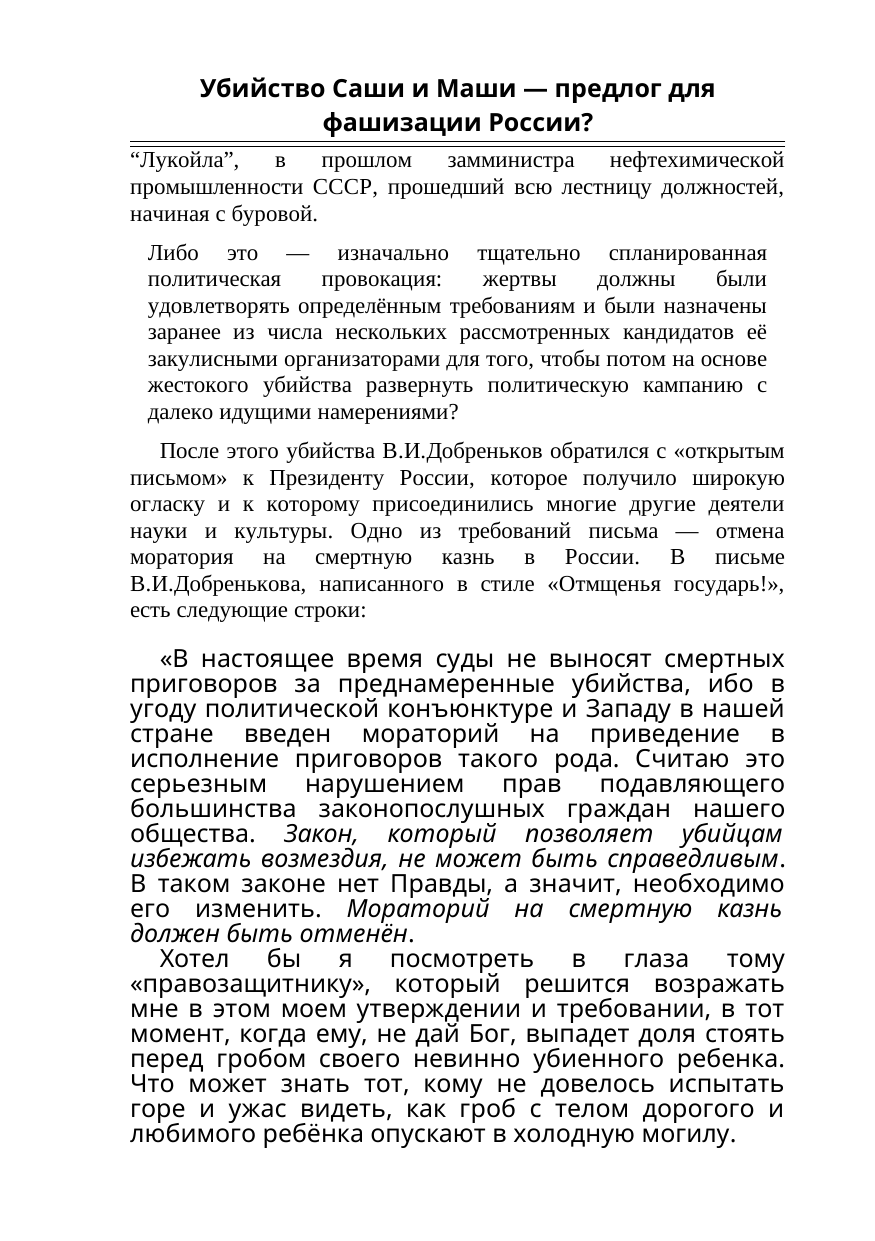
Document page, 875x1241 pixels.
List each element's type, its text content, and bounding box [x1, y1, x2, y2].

text После этого убийства В.И.Добреньков обратился с «открытым письмом» к Президенту России, которое получило широкую огласку и к которому присоединились многие другие деятели науки и культуры. Одно из требований письма — отмена моратория на смертную казнь в России. В письме В.И.Добренькова, написанного в стиле «Отмщенья государь!», есть следующие строки: [130, 437, 785, 623]
text “Лукойла”, в прошлом замминистра нефтехимической промышленности СССР, прошедший всю лестницу должностей, начиная с буровой. [130, 147, 785, 226]
text Хотел бы я посмотреть в глаза тому «правозащитнику», который решится возражать мне в этом моем утверждении и требовании, в тот момент, когда ему, не дай Бог, выпадет доля стоять перед гробом своего невинно убиенного ребенка. Что может знать тот, кому не довелось испытать горе и ужас видеть, как гроб с телом дорогого и любимого ребёнка опускают в холодную могилу. [130, 948, 785, 1148]
text «В настоящее время суды не выносят смертных приговоров за преднамеренные убийства, ибо в угоду политической конъюнктуре и Западу в нашей стране введен мораторий на приведение в исполнение приговоров такого рода. Считаю это серьезным нарушением прав подавляющего большинства законопослушных гра­ждан нашего общества. Закон, который позволяет убийцам избежать возмездия, не может быть справедливым. В таком законе нет Правды, а значит, необходимо его изменить. Мораторий на смертную казнь должен быть отменён. [130, 648, 785, 948]
text Либо это — изначально тщательно спланированная политическая провокация: жертвы должны были удовлетворять определённым требованиям и были назначены заранее из числа нескольких рассмотренных кандидатов её закулисными организаторами для того, чтобы потом на основе жестокого убийства развернуть политическую кампанию с далеко идущими намерениями? [148, 238, 768, 424]
